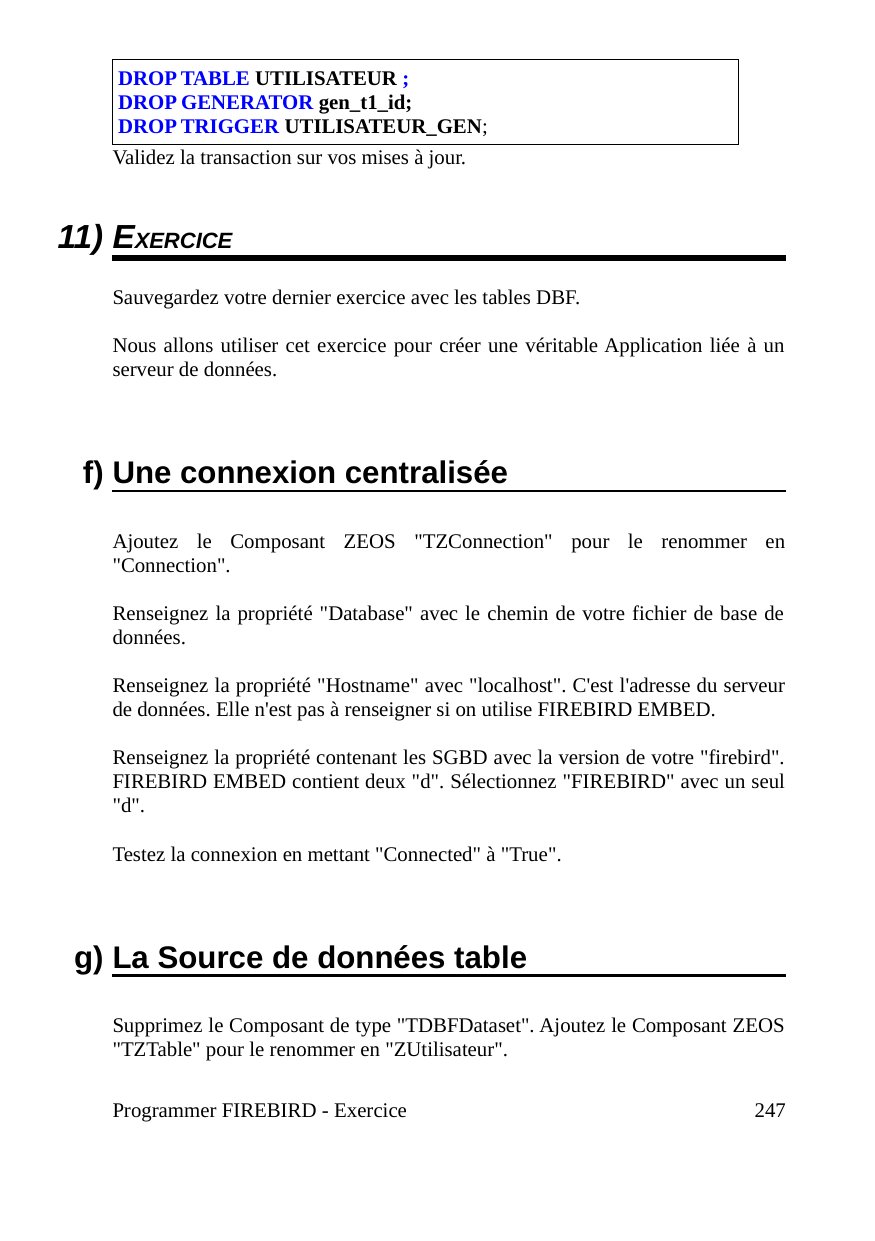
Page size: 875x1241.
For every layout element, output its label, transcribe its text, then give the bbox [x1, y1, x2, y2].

text Renseignez la propriété contenant les SGBD avec la version de votre "firebird". FIREBIRD EMBED contient deux "d". Sélectionnez "FIREBIRD" avec un seul "d". [112, 745, 786, 817]
text Renseignez la propriété "Database" avec le chemin de votre fichier de base de données. [112, 601, 786, 649]
text Nous allons utiliser cet exercice pour créer une véritable Application liée à un serveur de données. [112, 333, 786, 381]
subtitle Une connexion centralisée [112, 454, 786, 490]
text Validez la transaction sur vos mises à jour. [112, 145, 786, 169]
text Renseignez la propriété "Hostname" avec "localhost". C'est l'adresse du serveur de données. Elle n'est pas à renseigner si on utilise FIREBIRD EMBED. [112, 673, 786, 721]
text Sauvegardez votre dernier exercice avec les tables DBF. [112, 285, 786, 309]
text Testez la connexion en mettant "Connected" à "True". [112, 841, 786, 866]
table_header DROP TABLE UTILISATEUR ; DROP GENERATOR gen_t1_id; DROP TRIGGER UTILISATEUR_GEN; [113, 60, 738, 144]
text Ajoutez le Composant ZEOS "TZConnection" pour le renommer en "Connection". [112, 529, 786, 577]
text Supprimez le Composant de type "TDBFDataset". Ajoutez le Composant ZEOS "TZTable" pour le renommer en "ZUtilisateur". [112, 1013, 786, 1061]
subtitle La Source de données table [112, 939, 786, 974]
subtitle Exercice [112, 217, 786, 255]
